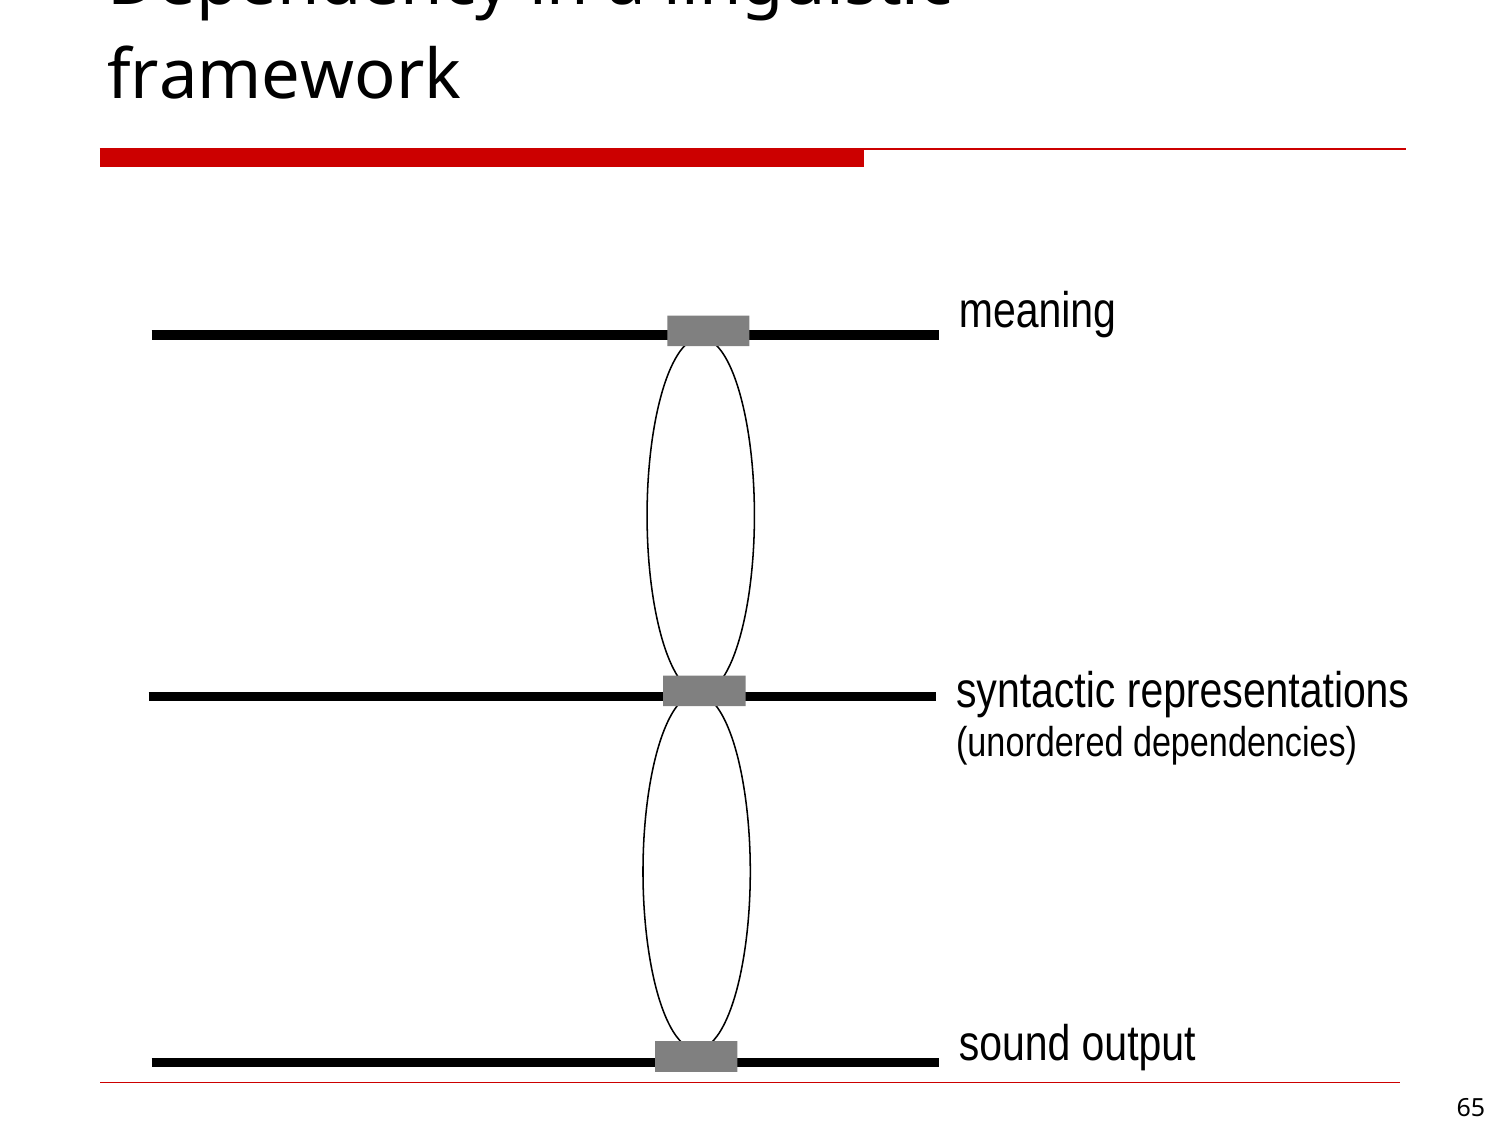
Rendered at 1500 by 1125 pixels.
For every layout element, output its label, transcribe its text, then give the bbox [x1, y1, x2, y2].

text_box syntactic representations (unordered dependencies) [955, 660, 1500, 746]
title Dependency in a linguistic framework [92, 28, 1287, 127]
text_box sound output [958, 1014, 1462, 1100]
text_box [642, 315, 755, 1072]
text_box meaning [958, 280, 1258, 366]
